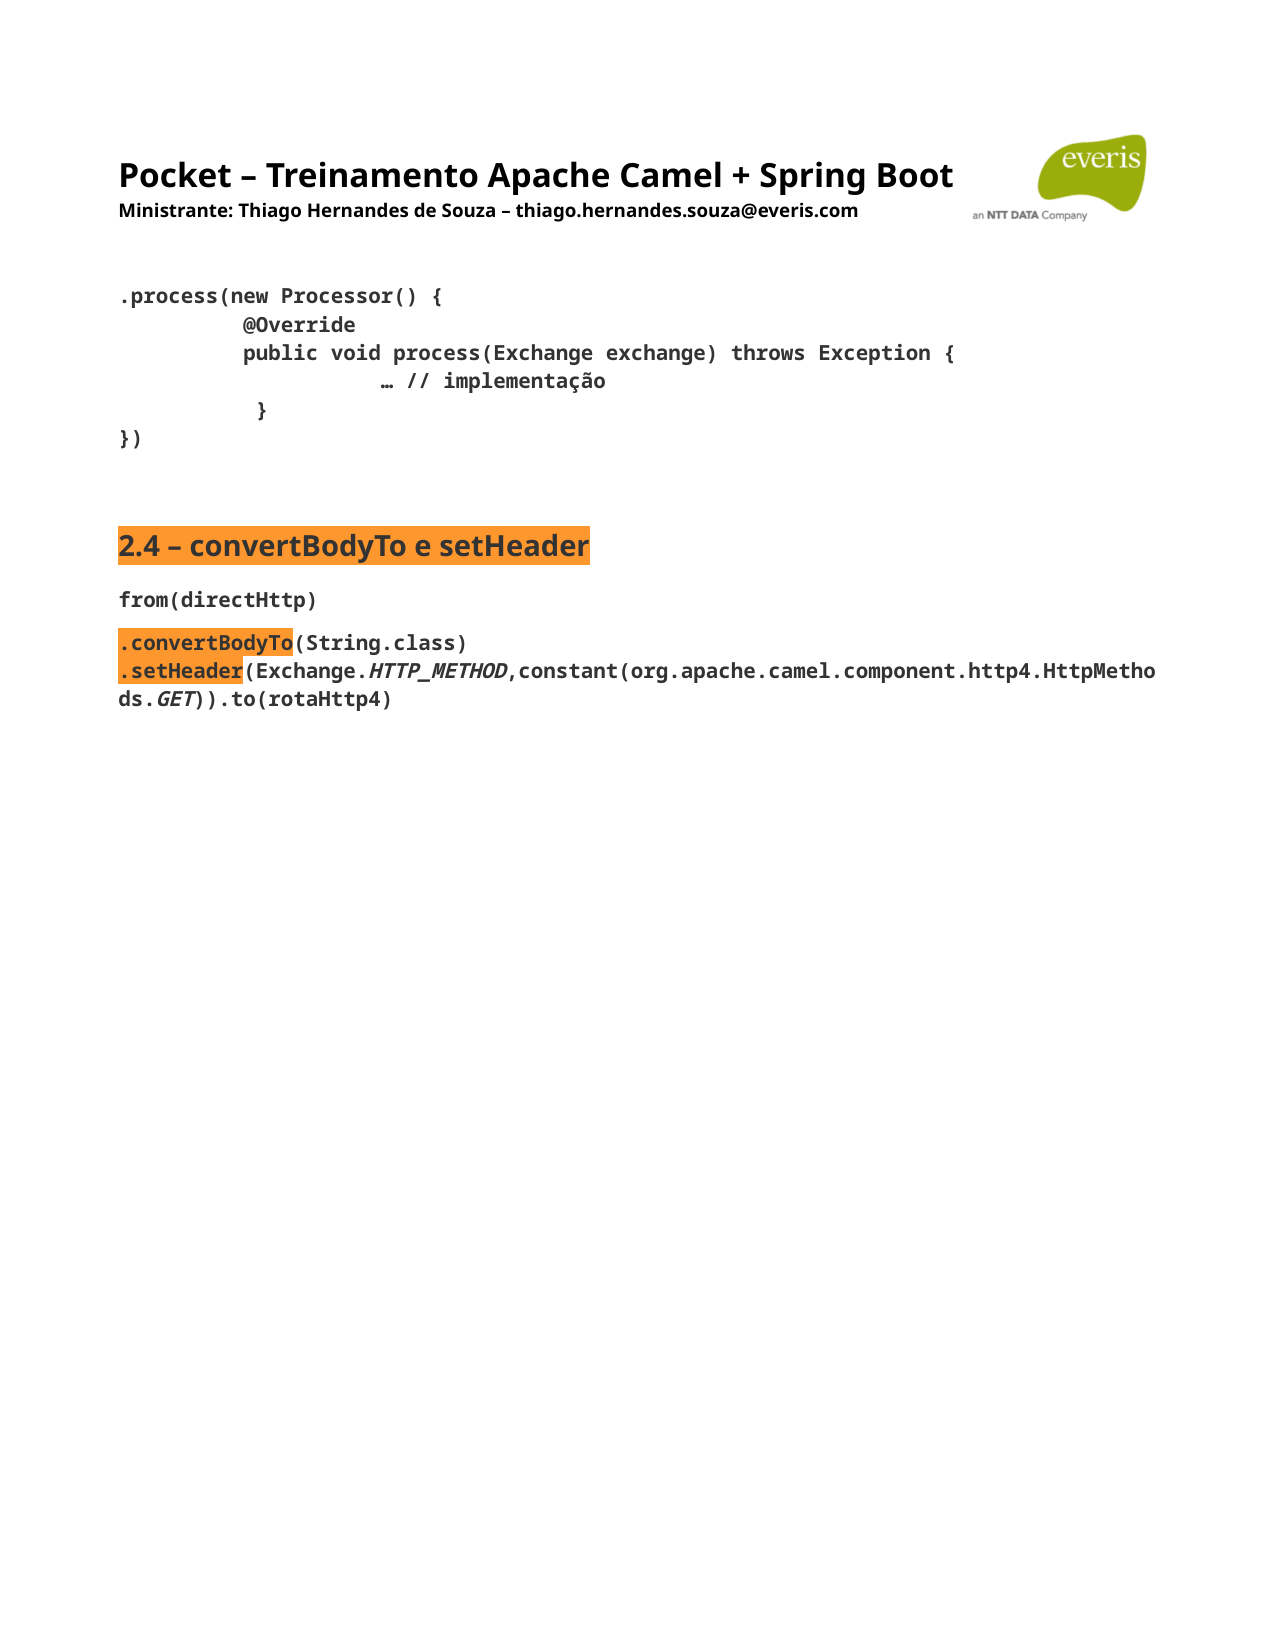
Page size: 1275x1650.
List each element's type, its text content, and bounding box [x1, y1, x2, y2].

text } [118, 395, 1157, 423]
text .setHeader(Exchange.HTTP_METHOD,constant(org.apache.camel.component.http4.HttpMethods.GET)).to(rotaHttp4) [118, 656, 1157, 713]
text 2.4 – convertBodyTo e setHeader [118, 526, 1157, 565]
text from(directHttp) [118, 585, 1157, 613]
text }) [118, 423, 1157, 452]
text .process(new Processor() { [118, 281, 1157, 310]
text .convertBodyTo(String.class) [118, 628, 1157, 656]
text public void process(Exchange exchange) throws Exception { [118, 338, 1157, 367]
text @Override [118, 310, 1157, 338]
picture [965, 131, 1154, 225]
text … // implementação [118, 367, 1157, 395]
